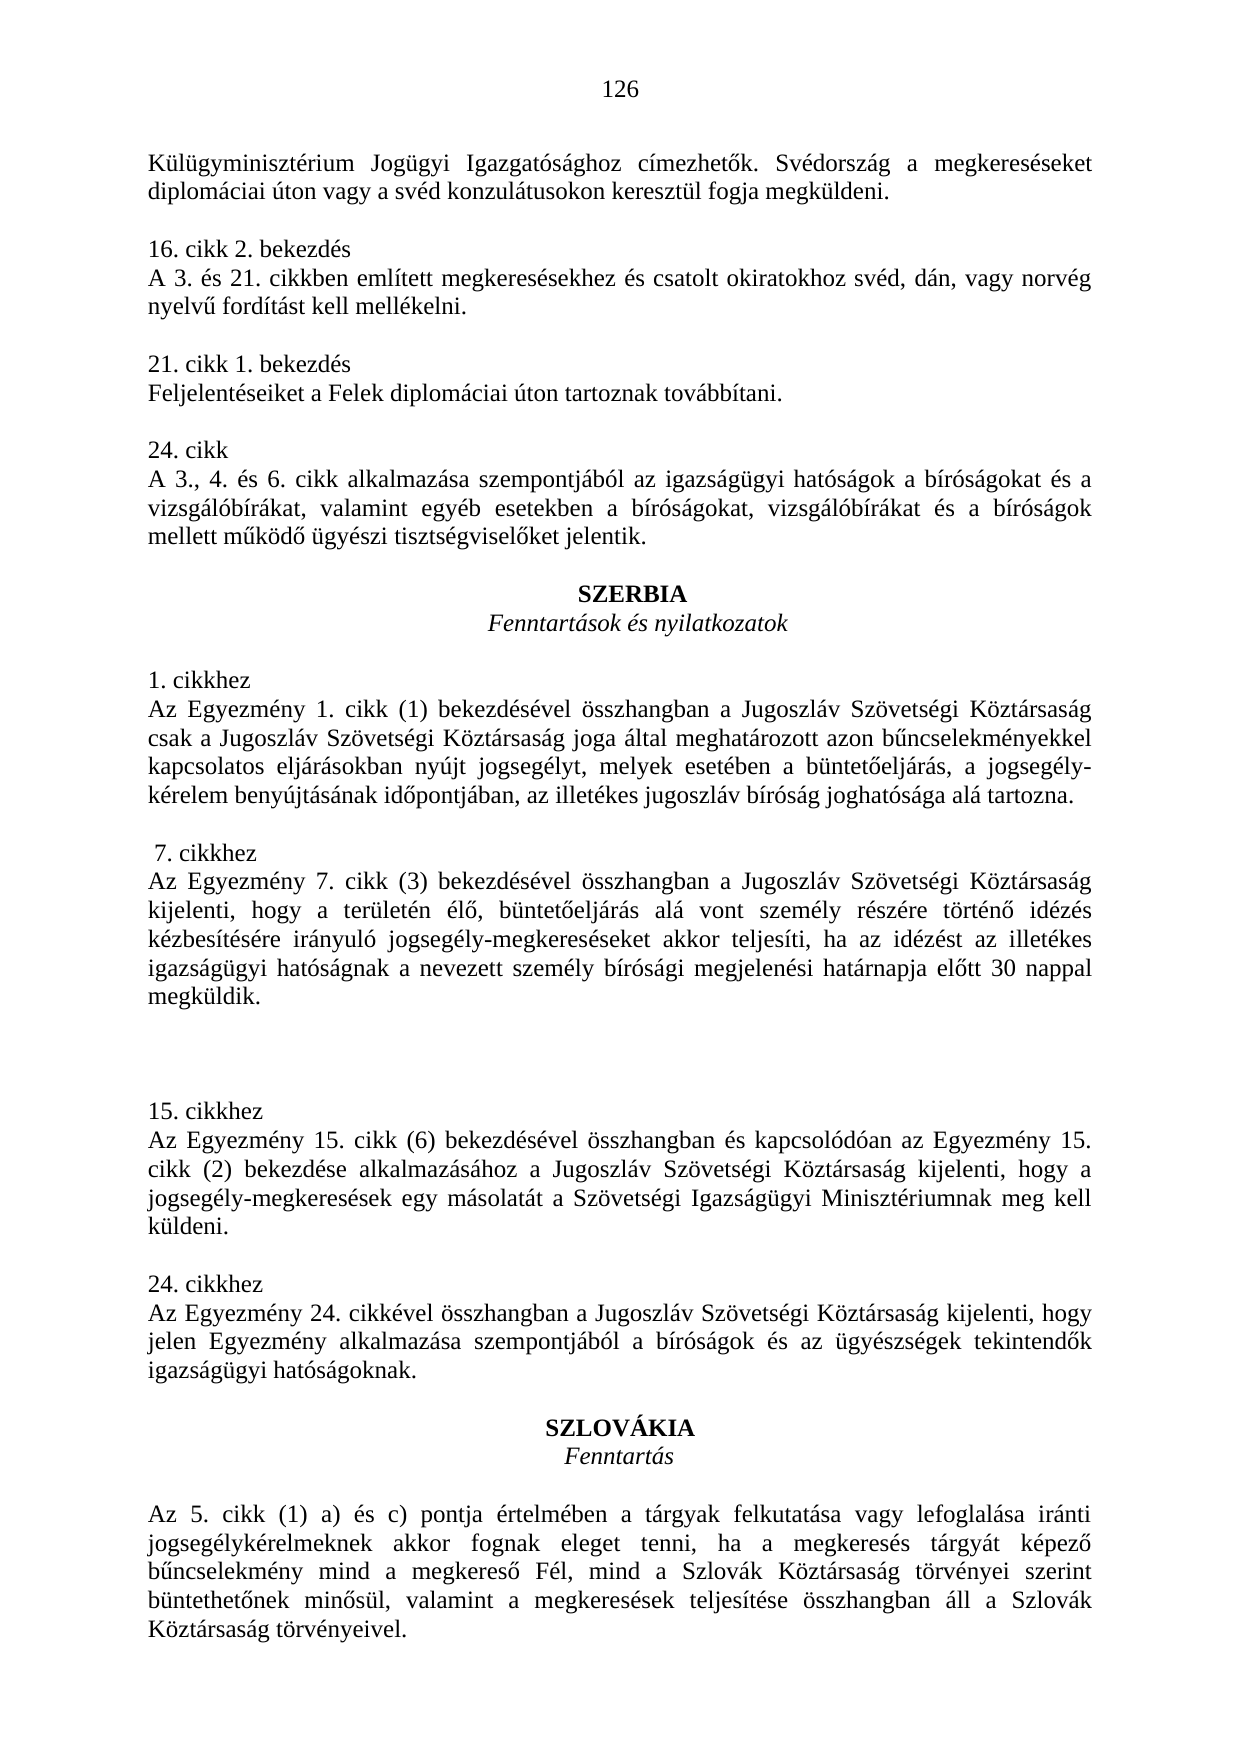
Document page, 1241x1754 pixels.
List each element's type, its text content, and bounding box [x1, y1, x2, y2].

text 16. cikk 2. bekezdés [148, 234, 1093, 263]
text A 3. és 21. cikkben említett megkeresésekhez és csatolt okiratokhoz svéd, dán, vagy norvég nyelvű fordítást kell mellékelni. [148, 263, 1093, 320]
text Fenntartás [148, 1441, 1093, 1470]
text Az Egyezmény 7. cikk (3) bekezdésével összhangban a Jugoszláv Szövetségi Köztársaság kijelenti, hogy a területén élő, büntetőeljárás alá vont személy részére történő idézés kézbesítésére irányuló jogsegély-megkereséseket akkor teljesíti, ha az idézést az illetékes igazságügyi hatóságnak a nevezett személy bírósági megjelenési határnapja előtt 30 nappal megküldik. [148, 866, 1093, 1010]
text 21. cikk 1. bekezdés [148, 349, 1093, 378]
text Az Egyezmény 1. cikk (1) bekezdésével összhangban a Jugoszláv Szövetségi Köztársaság csak a Jugoszláv Szövetségi Köztársaság joga által meghatározott azon bűncselekményekkel kapcsolatos eljárásokban nyújt jogsegélyt, melyek esetében a büntetőeljárás, a jogsegély-kérelem benyújtásának időpontjában, az illetékes jugoszláv bíróság joghatósága alá tartozna. [148, 694, 1093, 809]
text Az Egyezmény 24. cikkével összhangban a Jugoszláv Szövetségi Köztársaság kijelenti, hogy jelen Egyezmény alkalmazása szempontjából a bíróságok és az ügyészségek tekintendők igazságügyi hatóságoknak. [148, 1298, 1093, 1384]
text 24. cikkhez [148, 1269, 1093, 1298]
text 1. cikkhez [148, 665, 1093, 694]
text SZERBIA [185, 579, 1093, 608]
text Az 5. cikk (1) a) és c) pontja értelmében a tárgyak felkutatása vagy lefoglalása iránti jogsegélykérelmeknek akkor fognak eleget tenni, ha a megkeresés tárgyát képező bűncselekmény mind a megkereső Fél, mind a Szlovák Köztársaság törvényei szerint büntethetőnek minősül, valamint a megkeresések teljesítése összhangban áll a Szlovák Köztársaság törvényeivel. [148, 1499, 1093, 1643]
text Az Egyezmény 15. cikk (6) bekezdésével összhangban és kapcsolódóan az Egyezmény 15. cikk (2) bekezdése alkalmazásához a Jugoszláv Szövetségi Köztársaság kijelenti, hogy a jogsegély-megkeresések egy másolatát a Szövetségi Igazságügyi Minisztériumnak meg kell küldeni. [148, 1125, 1093, 1240]
text Külügyminisztérium Jogügyi Igazgatósághoz címezhetők. Svédország a megkereséseket diplomáciai úton vagy a svéd konzulátusokon keresztül fogja megküldeni. [148, 148, 1093, 205]
text 24. cikk [148, 435, 1093, 464]
text A 3., 4. és 6. cikk alkalmazása szempontjából az igazságügyi hatóságok a bíróságokat és a vizsgálóbírákat, valamint egyéb esetekben a bíróságokat, vizsgálóbírákat és a bíróságok mellett működő ügyészi tisztségviselőket jelentik. [148, 464, 1093, 550]
text 15. cikkhez [148, 1096, 1093, 1125]
text 7. cikkhez [148, 838, 1093, 866]
text Fenntartások és nyilatkozatok [185, 608, 1093, 636]
text Feljelentéseiket a Felek diplomáciai úton tartoznak továbbítani. [148, 378, 1093, 406]
text SZLOVÁKIA [148, 1413, 1093, 1441]
